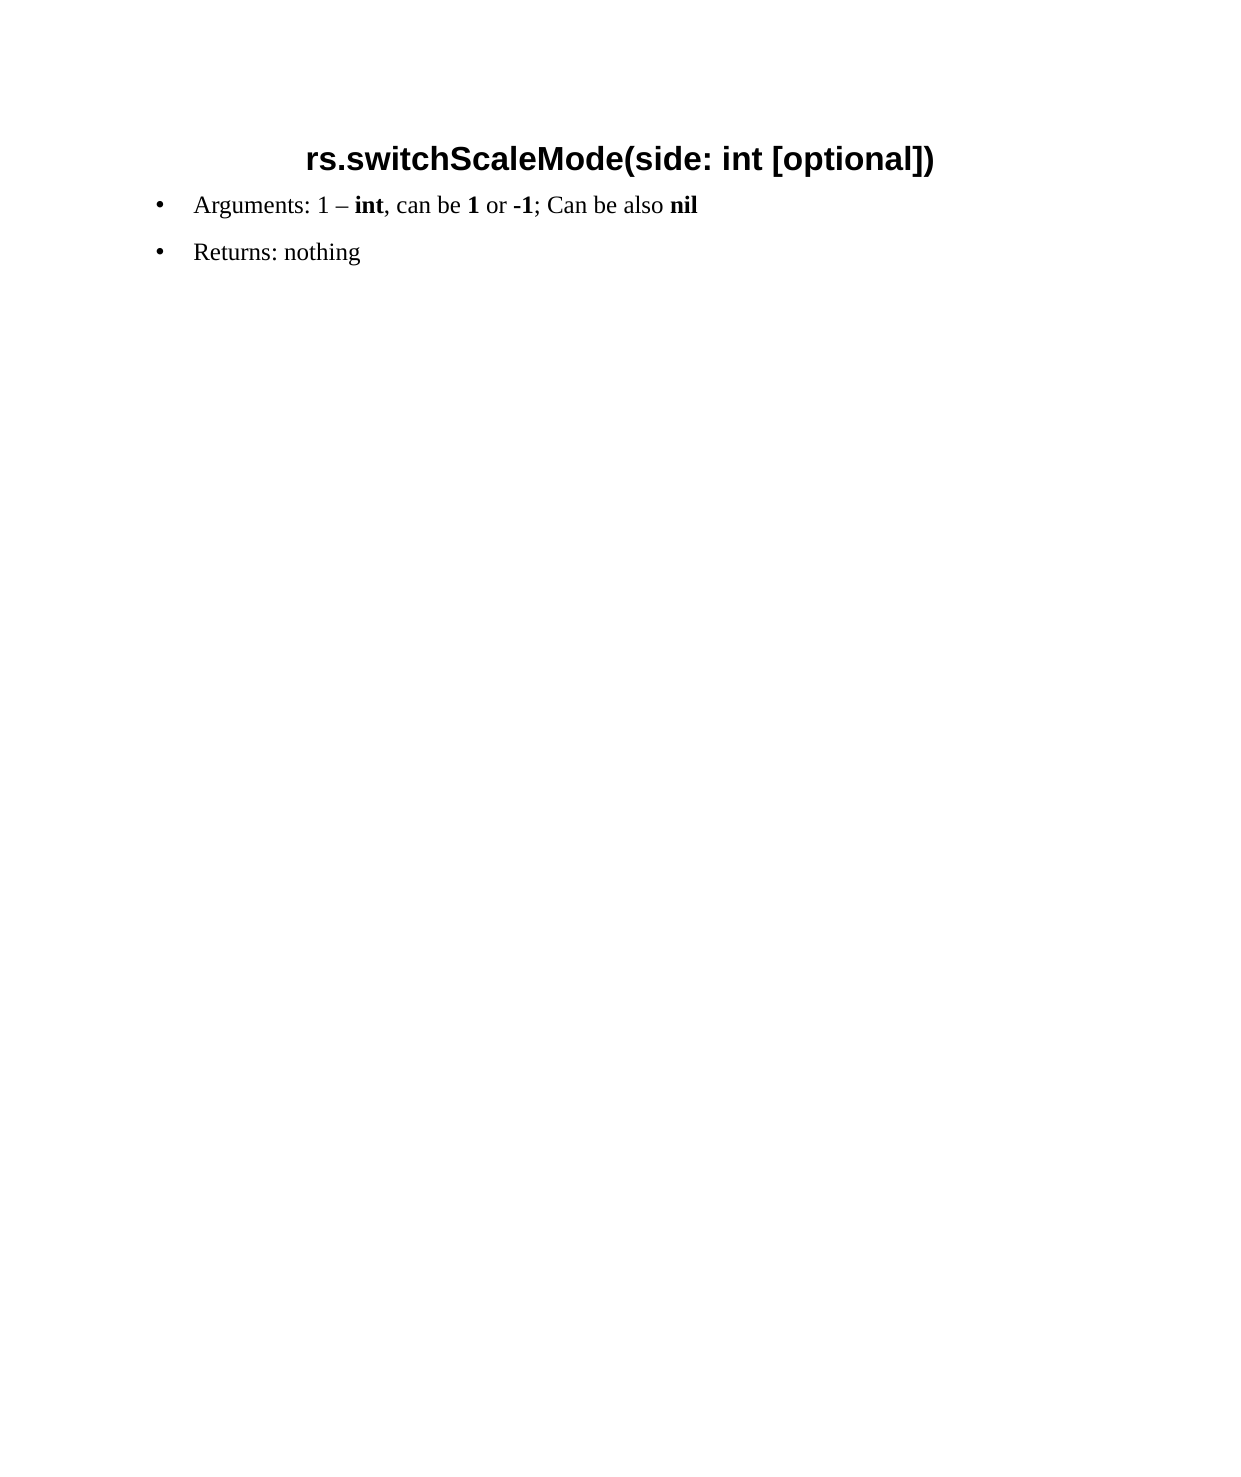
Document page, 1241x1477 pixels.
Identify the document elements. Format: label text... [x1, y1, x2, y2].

subtitle rs.switchScaleMode(side: int [optional]) [118, 139, 1122, 177]
list Arguments: 1 – int, can be 1 or -1; Can be also nil [156, 190, 1122, 219]
list Returns: nothing [156, 237, 1122, 266]
